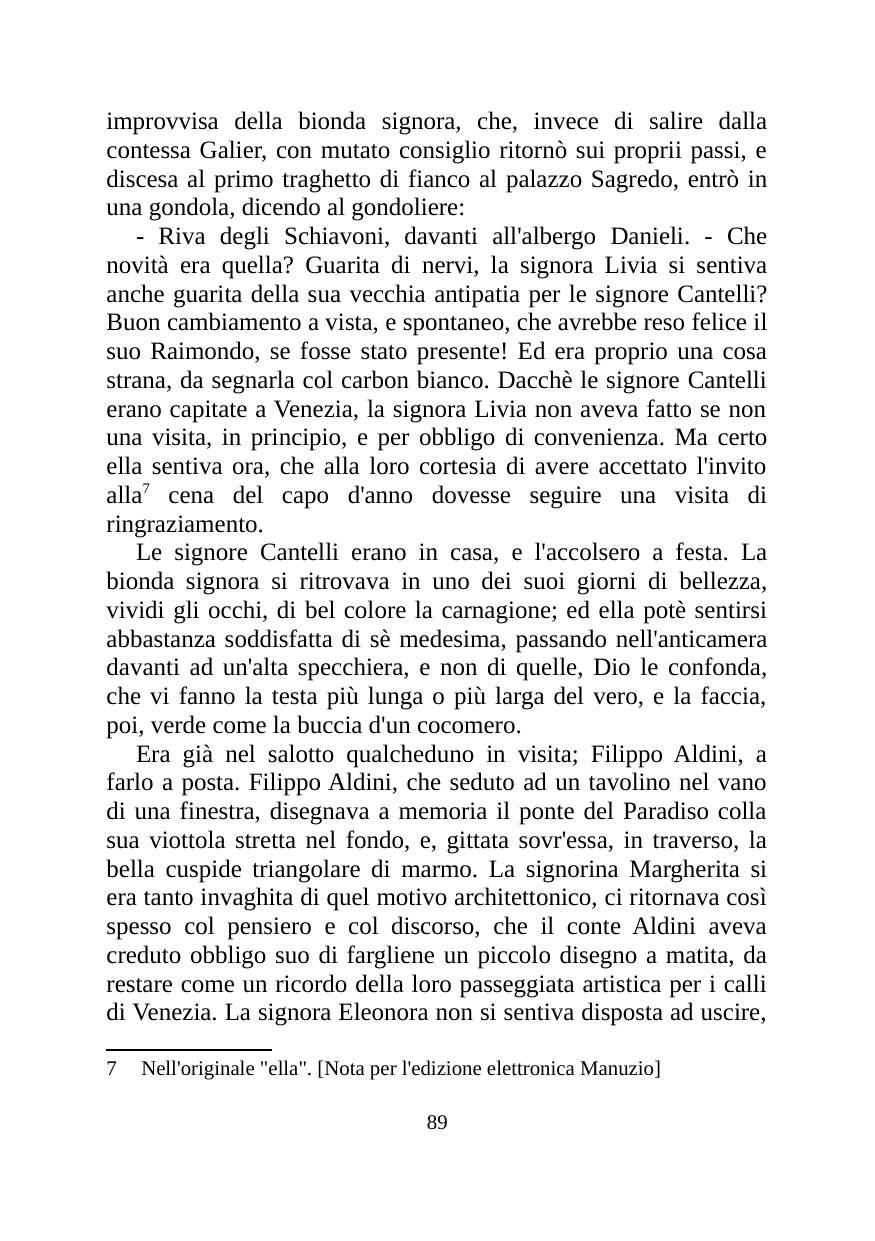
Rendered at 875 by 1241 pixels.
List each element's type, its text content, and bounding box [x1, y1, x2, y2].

text - Riva degli Schiavoni, davanti all'albergo Danieli. - Che novità era quella? Guarita di nervi, la signora Livia si sentiva anche guarita della sua vecchia antipatia per le signore Cantelli? Buon cambiamento a vista, e spontaneo, che avrebbe reso felice il suo Raimondo, se fosse stato presente! Ed era proprio una cosa strana, da segnarla col carbon bianco. Dacchè le signore Cantelli erano capitate a Venezia, la signora Livia non aveva fatto se non una visita, in principio, e per obbligo di convenienza. Ma certo ella sentiva ora, che alla loro cortesia di avere accettato l'invito alla cena del capo d'anno dovesse seguire una visita di ringraziamento. [106, 221, 768, 537]
text improvvisa della bionda signora, che, invece di salire dalla contessa Galier, con mutato consiglio ritornò sui proprii passi, e discesa al primo traghetto di fianco al palazzo Sagredo, entrò in una gondola, dicendo al gondoliere: [106, 106, 768, 221]
text Nell'originale "ella". [Nota per l'edizione elettronica Manuzio] [106, 1056, 768, 1080]
text Le signore Cantelli erano in casa, e l'accolsero a festa. La bionda signora si ritrovava in uno dei suoi giorni di bellezza, vividi gli occhi, di bel colore la carnagione; ed ella potè sentirsi abbastanza soddisfatta di sè medesima, passando nell'anticamera davanti ad un'alta specchiera, e non di quelle, Dio le confonda, che vi fanno la testa più lunga o più larga del vero, e la faccia, poi, verde come la buccia d'un cocomero. [106, 537, 768, 739]
text Era già nel salotto qualcheduno in visita; Filippo Aldini, a farlo a posta. Filippo Aldini, che seduto ad un tavolino nel vano di una finestra, disegnava a memoria il ponte del Paradiso colla sua viottola stretta nel fondo, e, gittata sovr'essa, in traverso, la bella cuspide triangolare di marmo. La signorina Margherita si era tanto invaghita di quel motivo architettonico, ci ritornava così spesso col pensiero e col discorso, che il conte Aldini aveva creduto obbligo suo di fargliene un piccolo disegno a matita, da restare come un ricordo della loro passeggiata artistica per i calli di Venezia. La signora Eleonora non si sentiva disposta ad uscire, [106, 739, 768, 1026]
